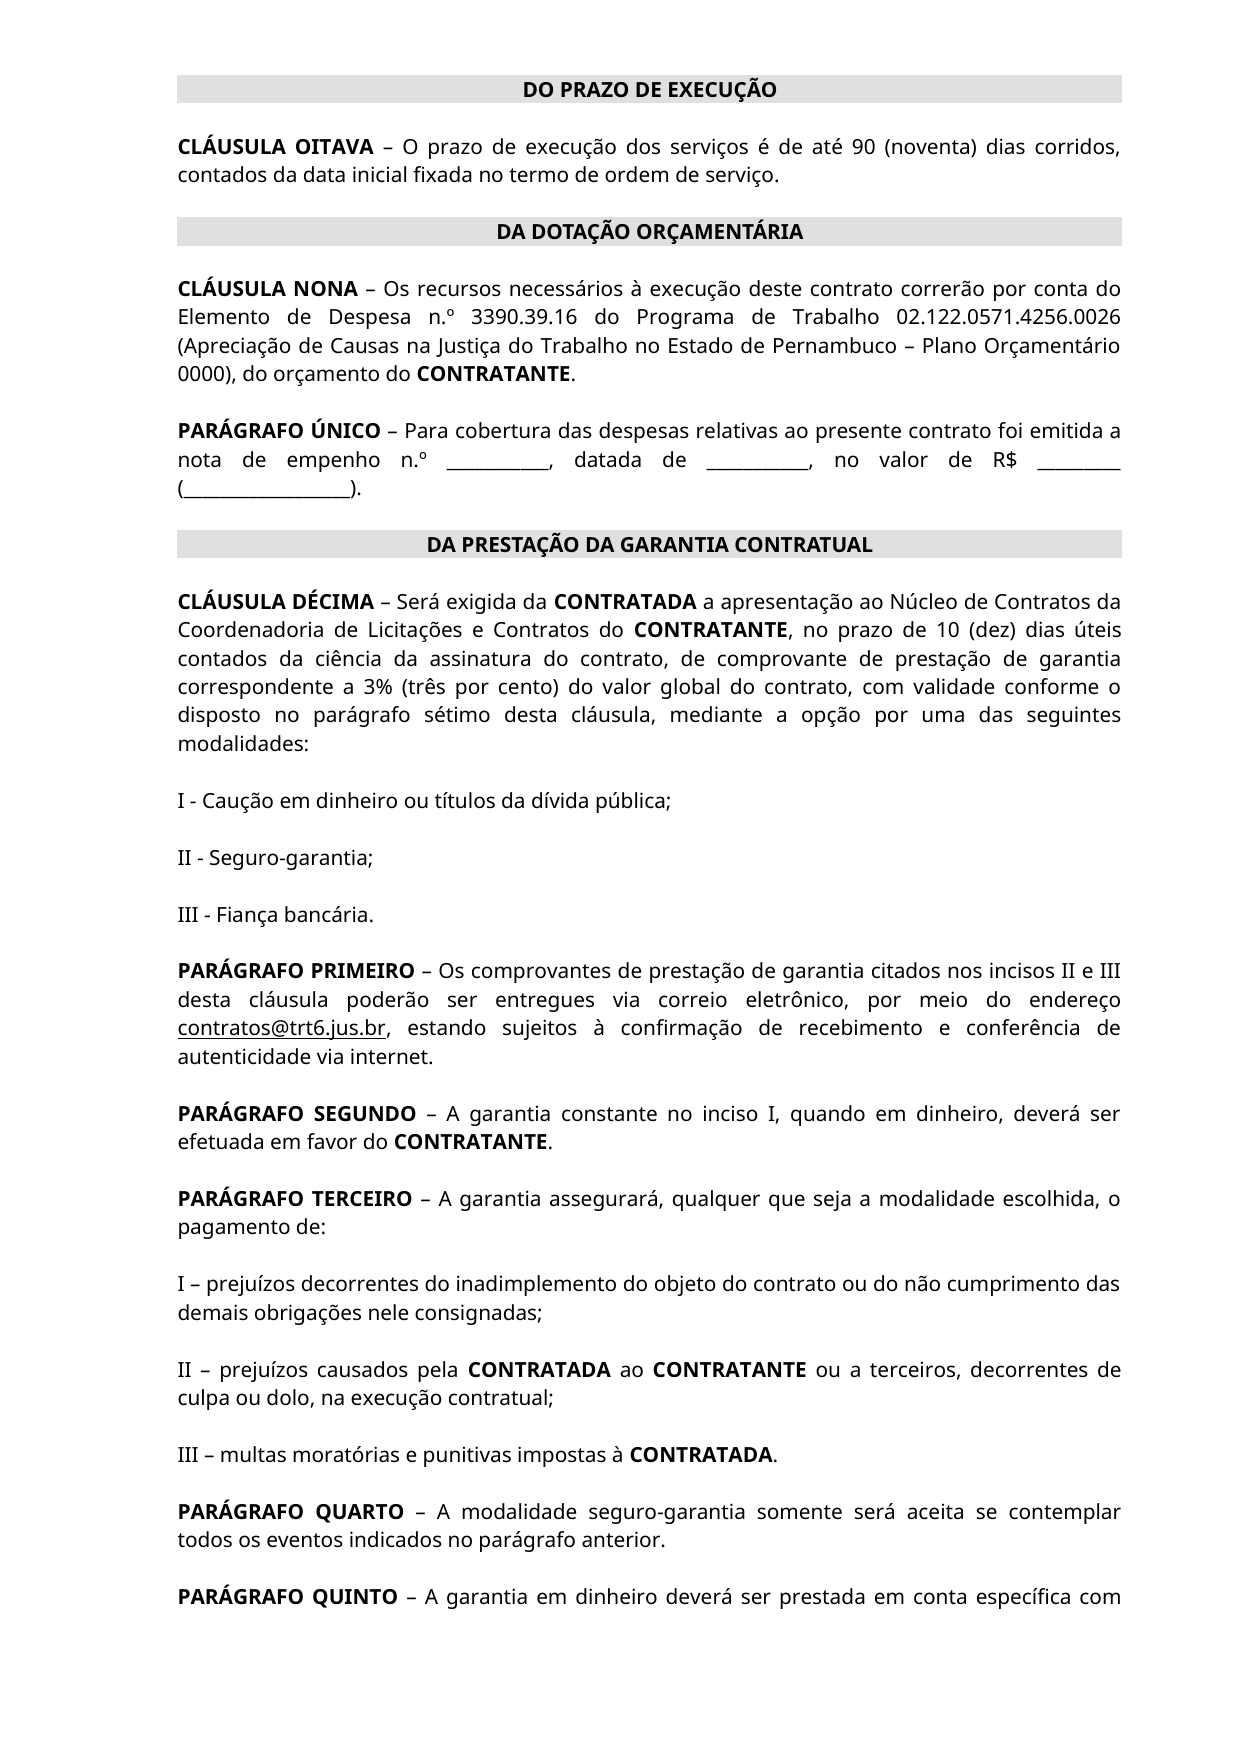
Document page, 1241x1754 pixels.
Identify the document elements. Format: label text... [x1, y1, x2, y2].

text CLÁUSULA DÉCIMA – Será exigida da CONTRATADA a apresentação ao Núcleo de Contratos da Coordenadoria de Licitações e Contratos do CONTRATANTE, no prazo de 10 (dez) dias úteis contados da ciência da assinatura do contrato, de comprovante de prestação de garantia correspondente a 3% (três por cento) do valor global do contrato, com validade conforme o disposto no parágrafo sétimo desta cláusula, mediante a opção por uma das seguintes modalidades: [177, 587, 1122, 757]
text CLÁUSULA NONA – Os recursos necessários à execução deste contrato correrão por conta do Elemento de Despesa n.º 3390.39.16 do Programa de Trabalho 02.122.0571.4256.0026 (Apreciação de Causas na Justiça do Trabalho no Estado de Pernambuco – Plano Orçamentário 0000), do orçamento do CONTRATANTE. [177, 274, 1122, 388]
text I - Caução em dinheiro ou títulos da dívida pública; [177, 786, 1122, 814]
text PARÁGRAFO PRIMEIRO – Os comprovantes de prestação de garantia citados nos incisos II e III desta cláusula poderão ser entregues via correio eletrônico, por meio do endereço contratos@trt6.jus.br, estando sujeitos à confirmação de recebimento e conferência de autenticidade via internet. [177, 957, 1122, 1070]
subtitle DA DOTAÇÃO ORÇAMENTÁRIA [177, 217, 1122, 246]
text PARÁGRAFO ÚNICO – Para cobertura das despesas relativas ao presente contrato foi emitida a nota de empenho n.º ___________, datada de ___________, no valor de R$ _________ (__________________). [177, 416, 1122, 502]
text CLÁUSULA OITAVA – O prazo de execução dos serviços é de até 90 (noventa) dias corridos, contados da data inicial fixada no termo de ordem de serviço. [177, 132, 1122, 189]
text III - Fiança bancária. [177, 900, 1122, 928]
text PARÁGRAFO QUARTO – A modalidade seguro-garantia somente será aceita se contemplar todos os eventos indicados no parágrafo anterior. [177, 1497, 1122, 1554]
text PARÁGRAFO TERCEIRO – A garantia assegurará, qualquer que seja a modalidade escolhida, o pagamento de: [177, 1184, 1122, 1241]
text II - Seguro-garantia; [177, 843, 1122, 871]
text PARÁGRAFO SEGUNDO – A garantia constante no inciso I, quando em dinheiro, deverá ser efetuada em favor do CONTRATANTE. [177, 1099, 1122, 1156]
text II – prejuízos causados pela CONTRATADA ao CONTRATANTE ou a terceiros, decorrentes de culpa ou dolo, na execução contratual; [177, 1355, 1122, 1412]
subtitle DO PRAZO DE EXECUÇÃO [177, 75, 1122, 103]
text PARÁGRAFO QUINTO – A garantia em dinheiro deverá ser prestada em conta específica com [177, 1582, 1122, 1611]
subtitle DA PRESTAÇÃO DA GARANTIA CONTRATUAL [177, 530, 1122, 558]
text III – multas moratórias e punitivas impostas à CONTRATADA. [177, 1440, 1122, 1468]
text I – prejuízos decorrentes do inadimplemento do objeto do contrato ou do não cumprimento das demais obrigações nele consignadas; [177, 1269, 1122, 1326]
